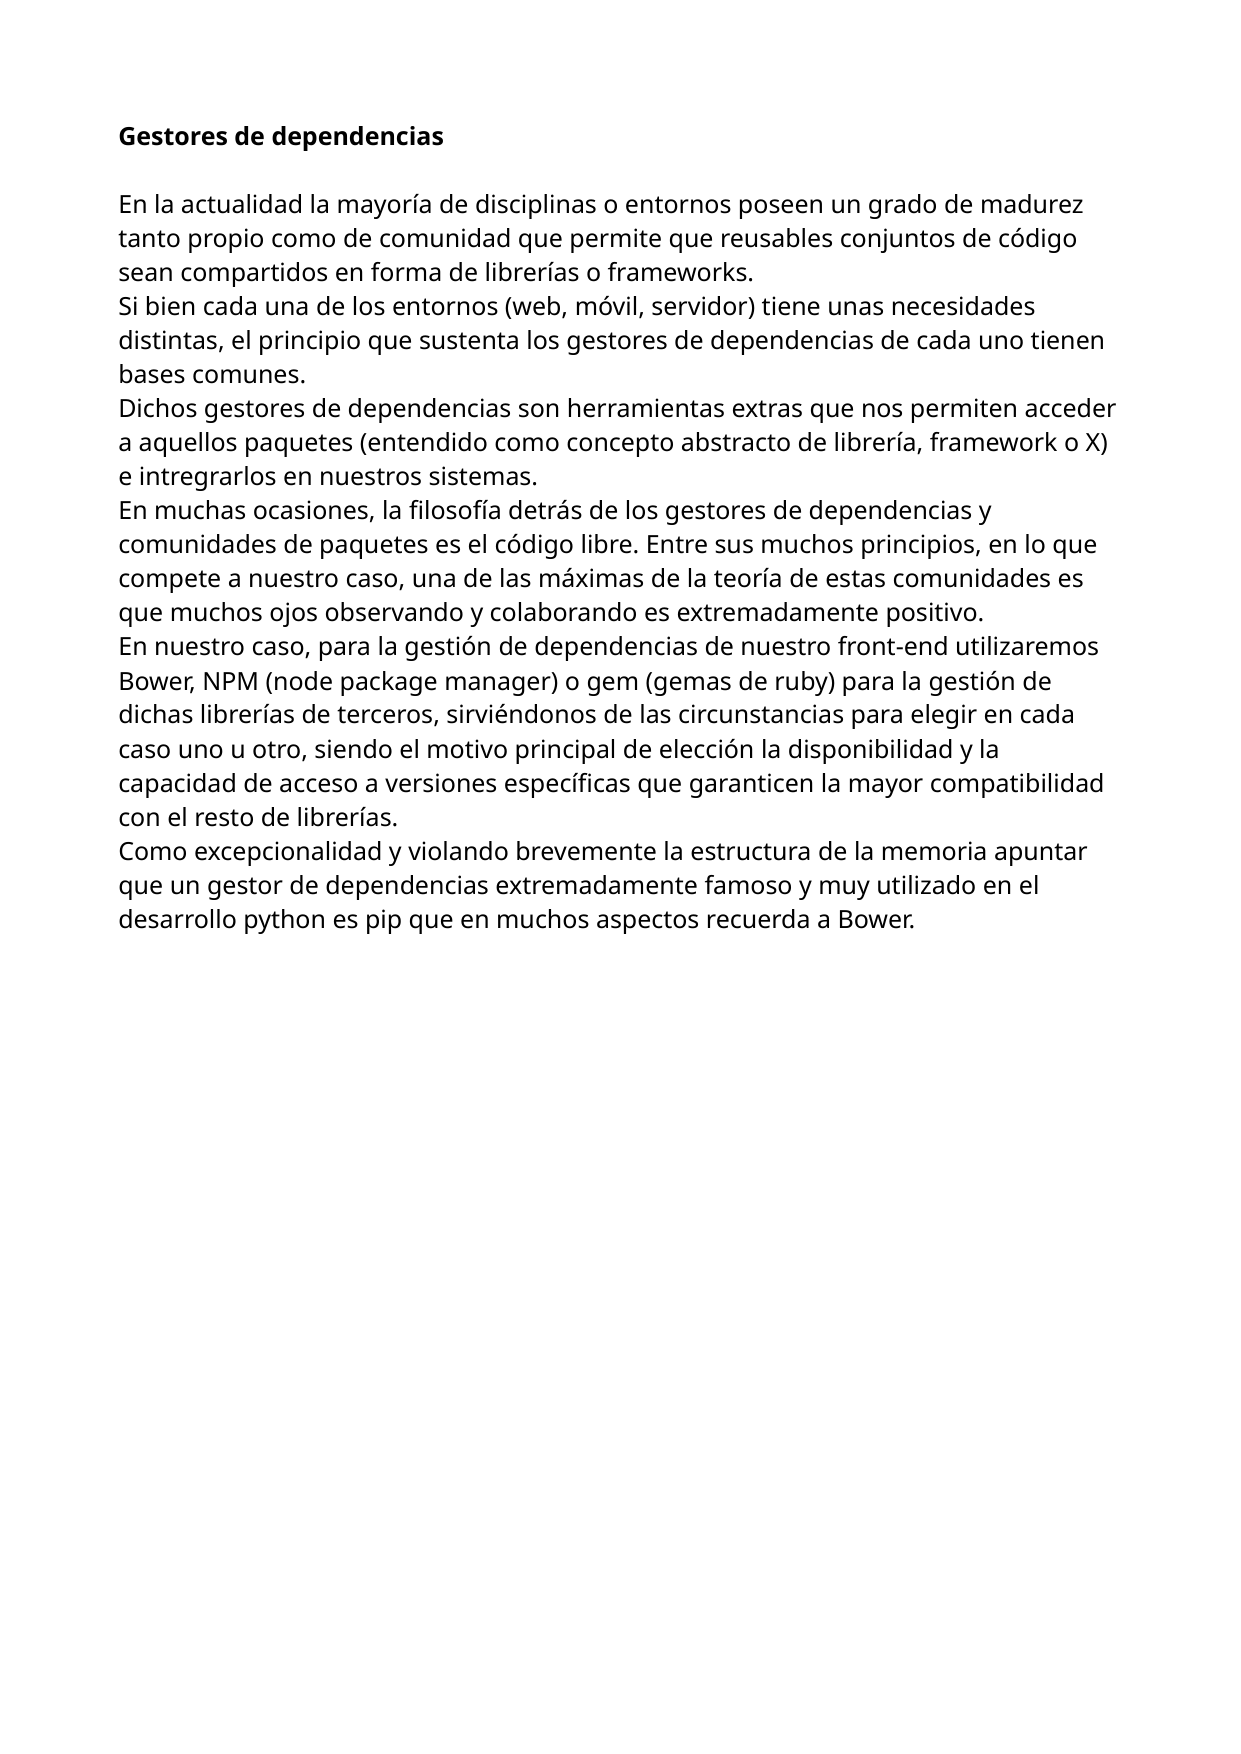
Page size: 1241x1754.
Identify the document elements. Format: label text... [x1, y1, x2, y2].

text Si bien cada una de los entornos (web, móvil, servidor) tiene unas necesidades distintas, el principio que sustenta los gestores de dependencias de cada uno tienen bases comunes. [118, 288, 1122, 391]
text Dichos gestores de dependencias son herramientas extras que nos permiten acceder a aquellos paquetes (entendido como concepto abstracto de librería, framework o X) e intregrarlos en nuestros sistemas. [118, 391, 1122, 493]
text Gestores de dependencias [118, 118, 1122, 152]
text En muchas ocasiones, la filosofía detrás de los gestores de dependencias y comunidades de paquetes es el código libre. Entre sus muchos principios, en lo que compete a nuestro caso, una de las máximas de la teoría de estas comunidades es que muchos ojos observando y colaborando es extremadamente positivo. [118, 493, 1122, 629]
text Como excepcionalidad y violando brevemente la estructura de la memoria apuntar que un gestor de dependencias extremadamente famoso y muy utilizado en el desarrollo python es pip que en muchos aspectos recuerda a Bower. [118, 833, 1122, 936]
text En nuestro caso, para la gestión de dependencias de nuestro front-end utilizaremos Bower, NPM (node package manager) o gem (gemas de ruby) para la gestión de dichas librerías de terceros, sirviéndonos de las circunstancias para elegir en cada caso uno u otro, siendo el motivo principal de elección la disponibilidad y la capacidad de acceso a versiones específicas que garanticen la mayor compatibilidad con el resto de librerías. [118, 629, 1122, 833]
text En la actualidad la mayoría de disciplinas o entornos poseen un grado de madurez tanto propio como de comunidad que permite que reusables conjuntos de código sean compartidos en forma de librerías o frameworks. [118, 186, 1122, 288]
